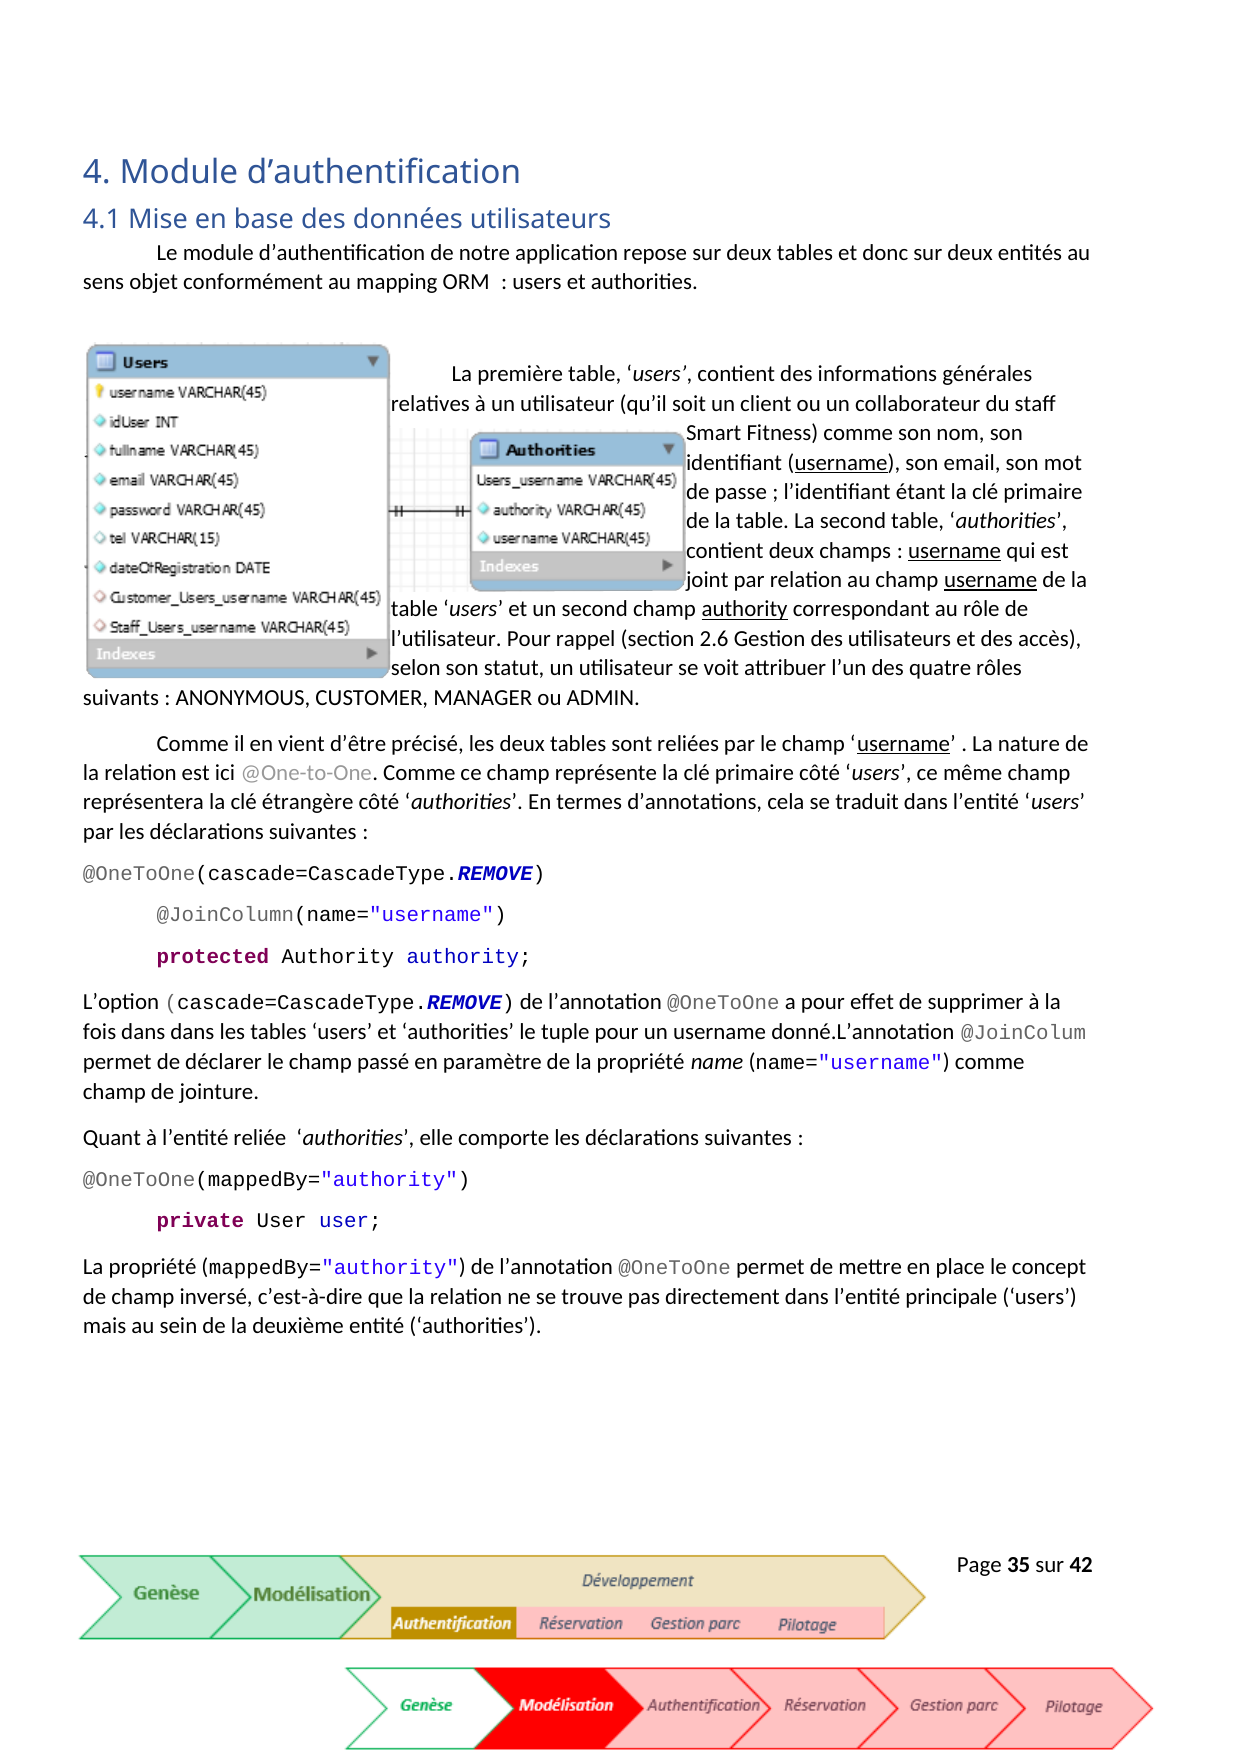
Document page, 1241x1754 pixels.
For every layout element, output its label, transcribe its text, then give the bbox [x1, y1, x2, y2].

text @JoinColumn(name="username") [83, 904, 1092, 928]
text La propriété (mappedBy="authority") de l’annotation @OneToOne permet de mettre en place le concept de champ inversé, c’est-à-dire que la relation ne se trouve pas directement dans l’entité principale (‘users’) mais au sein de la deuxième entité (‘authorities’). [83, 1252, 1092, 1339]
text @OneToOne(cascade=CascadeType.REMOVE) [83, 863, 1092, 887]
text @OneToOne(mappedBy="authority") [83, 1169, 1092, 1193]
subtitle 4. Module d’authentification [83, 148, 1092, 193]
text Le module d’authentification de notre application repose sur deux tables et donc sur deux entités au sens objet conformément au mapping ORM : users et authorities. [83, 238, 1092, 296]
subtitle 4.1 Mise en base des données utilisateurs [83, 199, 1092, 236]
text L’option (cascade=CascadeType.REMOVE) de l’annotation @OneToOne a pour effet de supprimer à la fois dans dans les tables ‘users’ et ‘authorities’ le tuple pour un username donné.L’annotation @JoinColum permet de déclarer le champ passé en paramètre de la propriété name (name="username") comme champ de jointure. [83, 987, 1092, 1105]
text private User user; [83, 1211, 1092, 1234]
text La première table, ‘users’, contient des informations générales relatives à un utilisateur (qu’il soit un client ou un collaborateur du staff Smart Fitness) comme son nom, son identifiant (username), son email, son mot de passe ; l’identifiant étant la clé primaire de la table. La second table, ‘authorities’, contient deux champs : username qui est joint par relation au champ username de la table ‘users’ et un second champ authority correspondant au rôle de l’utilisateur. Pour rappel (section 2.6 Gestion des utilisateurs et des accès), selon son statut, un utilisateur se voit attribuer l’un des quatre rôles suivants : ANONYMOUS, CUSTOMER, MANAGER ou ADMIN. [83, 359, 1092, 711]
text protected Authority authority; [83, 946, 1092, 969]
text Comme il en vient d’être précisé, les deux tables sont reliées par le champ ‘username’ . La nature de la relation est ici @One-to-One. Comme ce champ représente la clé primaire côté ‘users’, ce même champ représentera la clé étrangère côté ‘authorities’. En termes d’annotations, cela se traduit dans l’entité ‘users’ par les déclarations suivantes : [83, 729, 1092, 845]
text Quant à l’entité reliée ‘authorities’, elle comporte les déclarations suivantes : [83, 1123, 1092, 1151]
